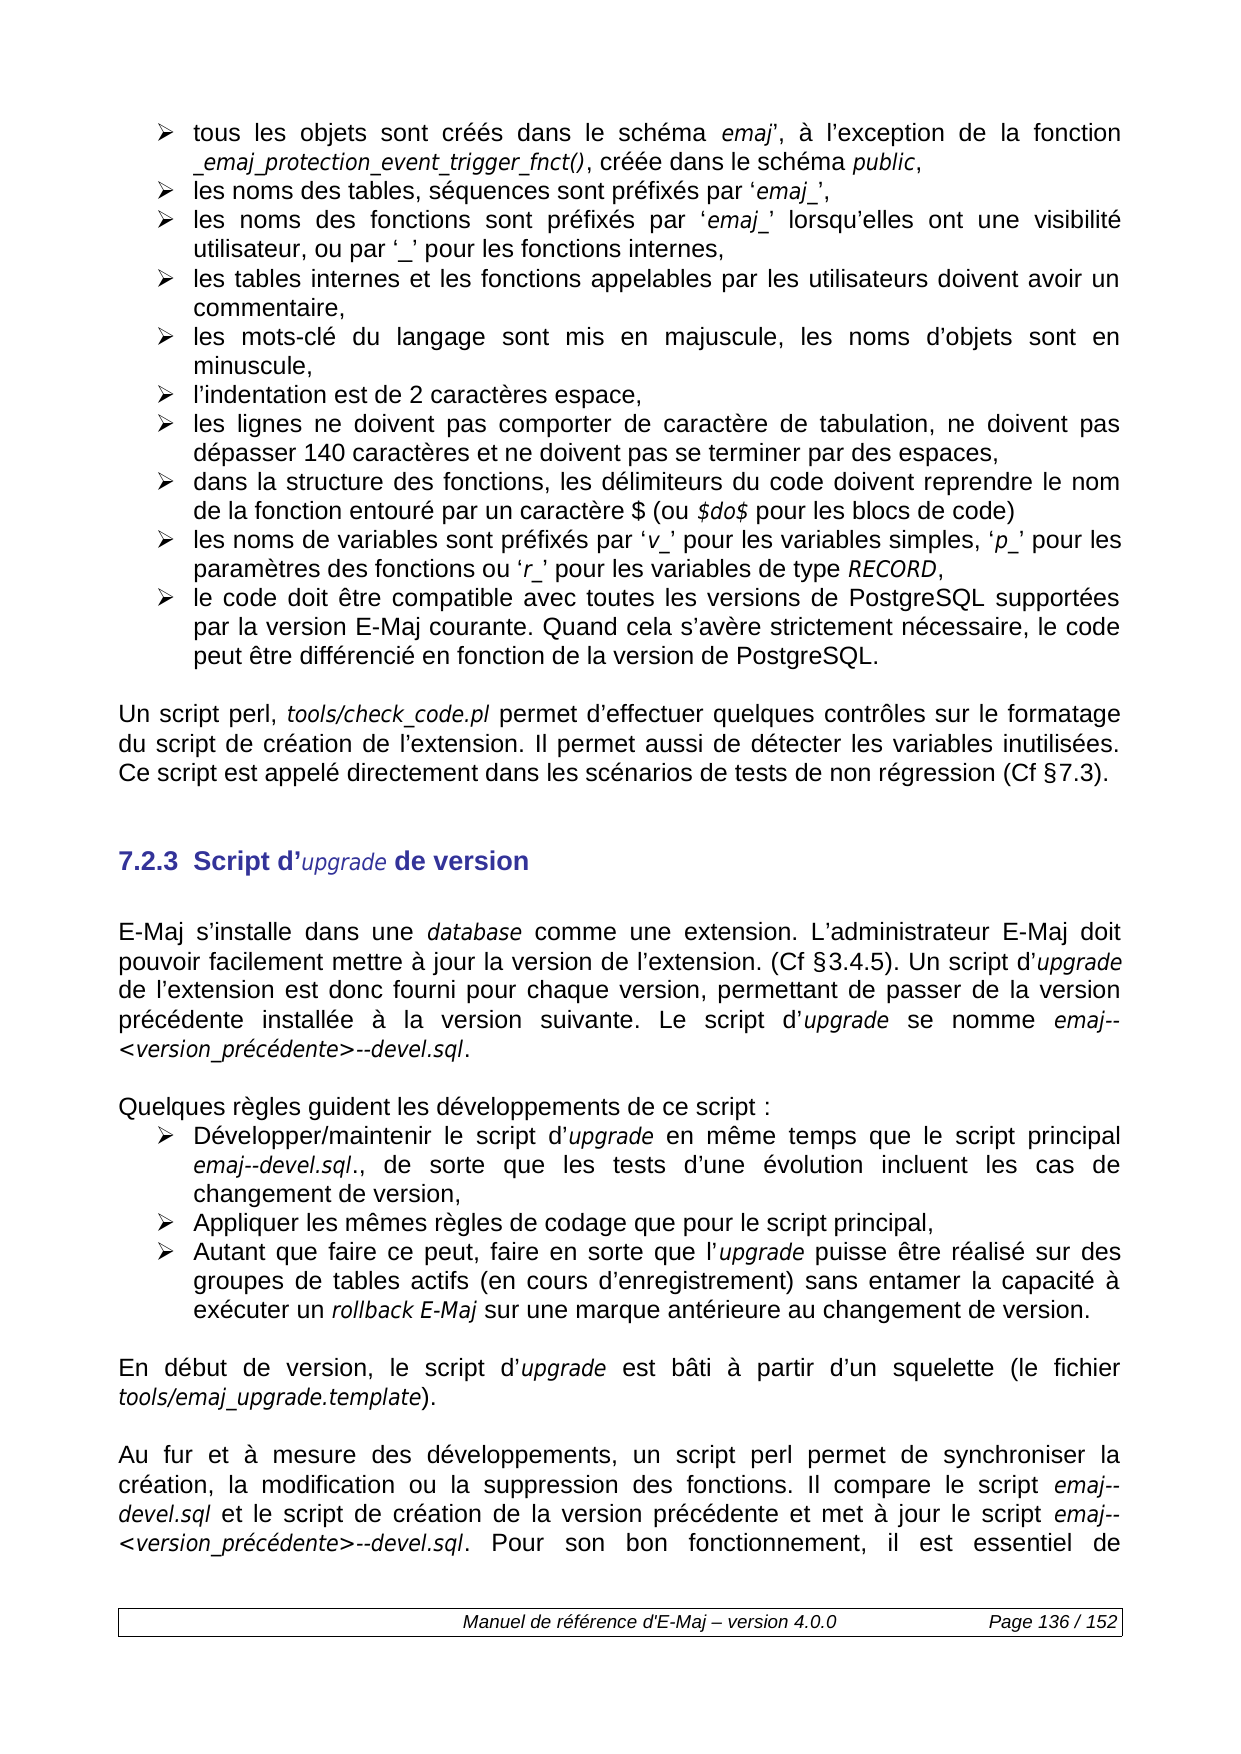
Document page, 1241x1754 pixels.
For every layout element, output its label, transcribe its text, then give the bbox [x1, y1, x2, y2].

text Quelques règles guident les développements de ce script : [118, 1092, 1122, 1121]
list Autant que faire ce peut, faire en sorte que l’upgrade puisse être réalisé sur des groupes de tables actifs (en cours d’enregistrement) sans entamer la capacité à exécuter un rollback E-Maj sur une marque antérieure au changement de version. [156, 1237, 1122, 1324]
list les tables internes et les fonctions appelables par les utilisateurs doivent avoir un commentaire, [156, 263, 1122, 322]
list les noms des fonctions sont préfixés par ‘emaj_’ lorsqu’elles ont une visibilité utilisateur, ou par ‘_’ pour les fonctions internes, [156, 205, 1122, 263]
subtitle Script d’upgrade de version [118, 845, 1122, 876]
list le code doit être compatible avec toutes les versions de PostgreSQL supportées par la version E-Maj courante. Quand cela s’avère strictement nécessaire, le code peut être différencié en fonction de la version de PostgreSQL. [156, 583, 1122, 670]
text Au fur et à mesure des développements, un script perl permet de synchroniser la création, la modification ou la suppression des fonctions. Il compare le script emaj--devel.sql et le script de création de la version précédente et met à jour le script emaj--<version_précédente>--devel.sql. Pour son bon fonctionnement, il est essentiel de [118, 1440, 1122, 1557]
list les noms de variables sont préfixés par ‘v_’ pour les variables simples, ‘p_’ pour les paramètres des fonctions ou ‘r_’ pour les variables de type RECORD, [156, 525, 1122, 583]
list les mots-clé du langage sont mis en majuscule, les noms d’objets sont en minuscule, [156, 322, 1122, 380]
list l’indentation est de 2 caractères espace, [156, 380, 1122, 409]
list Appliquer les mêmes règles de codage que pour le script principal, [156, 1208, 1122, 1237]
list Développer/maintenir le script d’upgrade en même temps que le script principal emaj--devel.sql., de sorte que les tests d’une évolution incluent les cas de changement de version, [156, 1121, 1122, 1208]
list les noms des tables, séquences sont préfixés par ‘emaj_’, [156, 176, 1122, 205]
list tous les objets sont créés dans le schéma emaj’, à l’exception de la fonction _emaj_protection_event_trigger_fnct(), créée dans le schéma public, [156, 118, 1122, 176]
list les lignes ne doivent pas comporter de caractère de tabulation, ne doivent pas dépasser 140 caractères et ne doivent pas se terminer par des espaces, [156, 409, 1122, 467]
list dans la structure des fonctions, les délimiteurs du code doivent reprendre le nom de la fonction entouré par un caractère $ (ou $do$ pour les blocs de code) [156, 467, 1122, 525]
text E-Maj s’installe dans une database comme une extension. L’administrateur E-Maj doit pouvoir facilement mettre à jour la version de l’extension. (Cf §3.4.5). Un script d’upgrade de l’extension est donc fourni pour chaque version, permettant de passer de la version précédente installée à la version suivante. Le script d’upgrade se nomme emaj--<version_précédente>--devel.sql. [118, 917, 1122, 1063]
text En début de version, le script d’upgrade est bâti à partir d’un squelette (le fichier tools/emaj_upgrade.template). [118, 1353, 1122, 1411]
text Un script perl, tools/check_code.pl permet d’effectuer quelques contrôles sur le formatage du script de création de l’extension. Il permet aussi de détecter les variables inutilisées. Ce script est appelé directement dans les scénarios de tests de non régression (Cf §7.3). [118, 699, 1122, 787]
